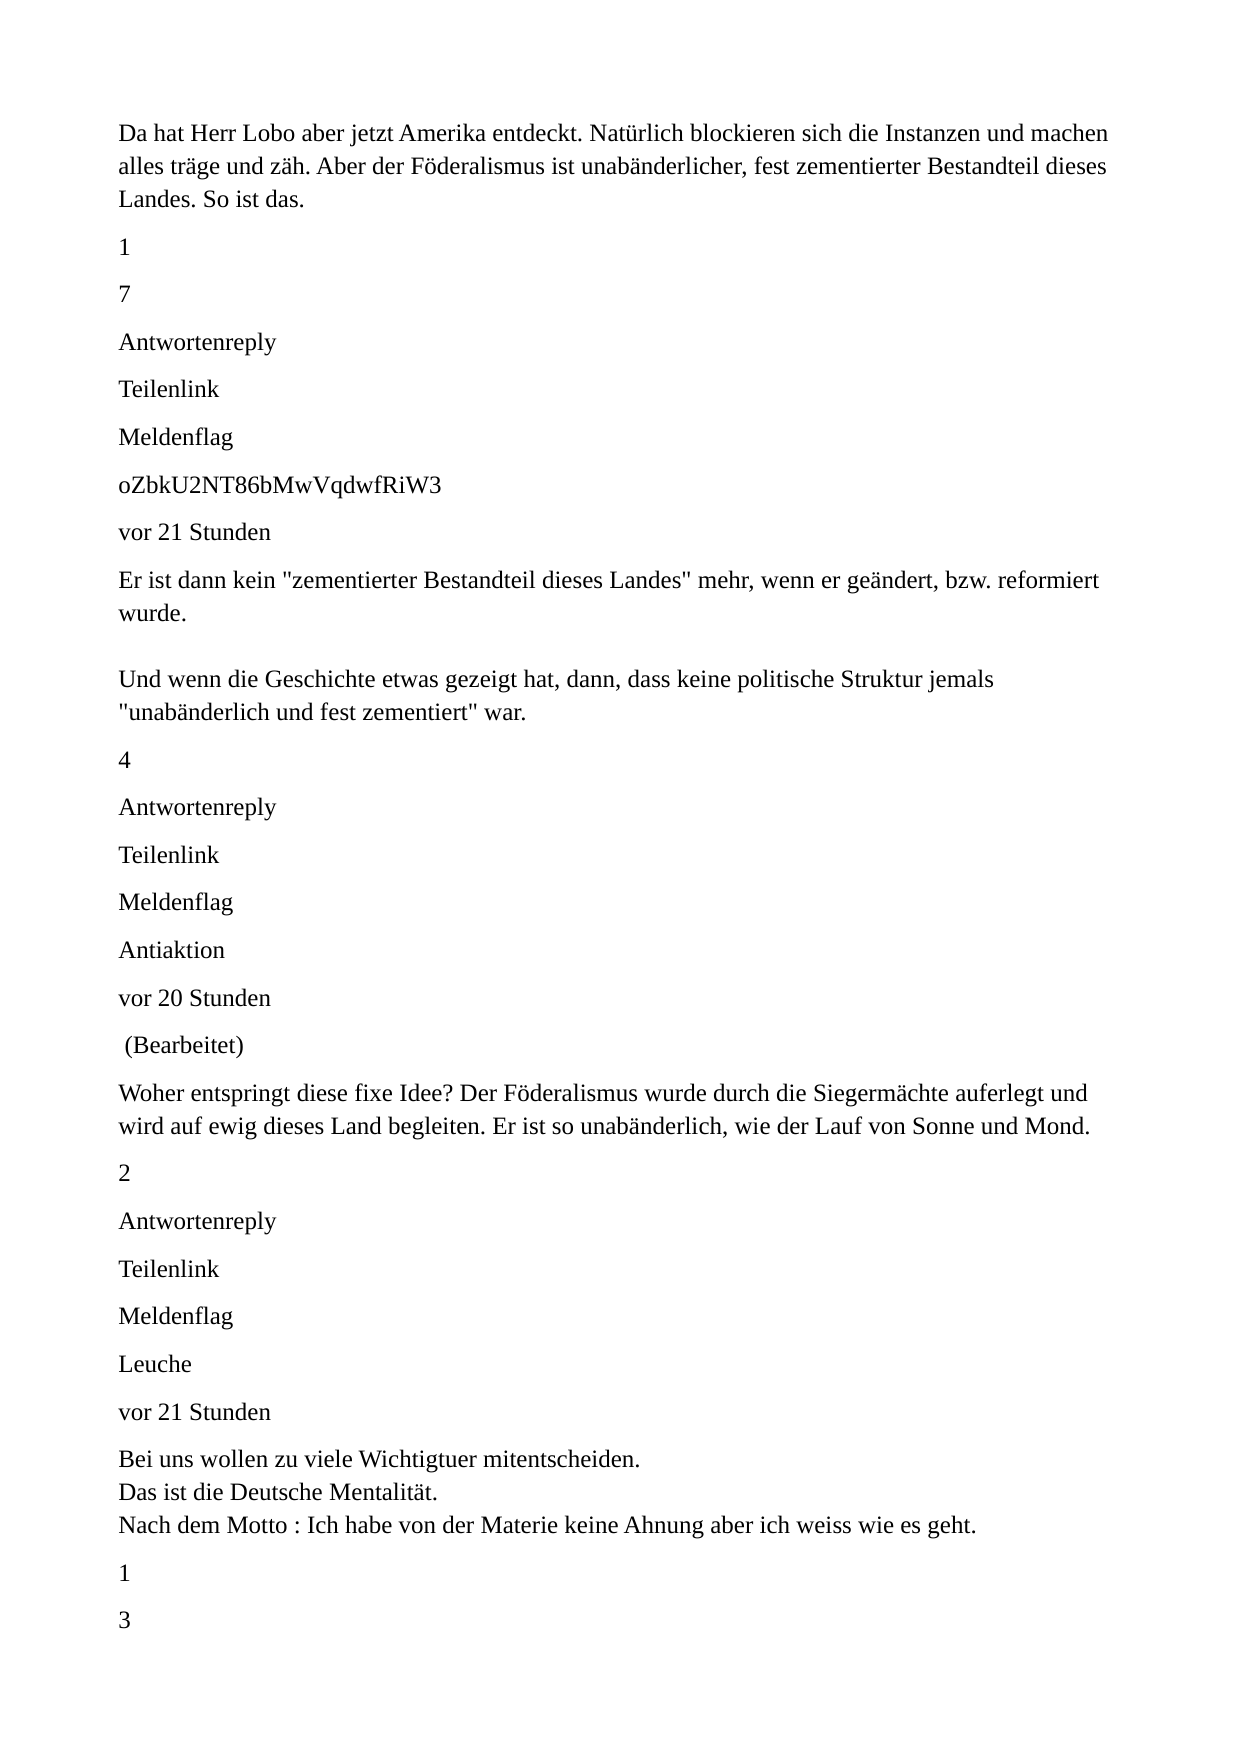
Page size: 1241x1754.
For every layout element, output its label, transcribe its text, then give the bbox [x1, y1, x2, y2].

text Da hat Herr Lobo aber jetzt Amerika entdeckt. Natürlich blockieren sich die Instanzen und machen alles träge und zäh. Aber der Föderalismus ist unabänderlicher, fest zementierter Bestandteil dieses Landes. So ist das. [118, 118, 1122, 213]
text Antiaktion [118, 935, 1122, 964]
text (Bearbeitet) [118, 1030, 1122, 1059]
text Antwortenreply [118, 792, 1122, 821]
text vor 21 Stunden [118, 517, 1122, 546]
text Meldenflag [118, 887, 1122, 916]
text vor 20 Stunden [118, 983, 1122, 1011]
text Er ist dann kein "zementierter Bestandteil dieses Landes" mehr, wenn er geändert, bzw. reformiert wurde. Und wenn die Geschichte etwas gezeigt hat, dann, dass keine politische Struktur jemals "unabänderlich und fest zementiert" war. [118, 565, 1122, 726]
text Meldenflag [118, 1301, 1122, 1330]
text Teilenlink [118, 374, 1122, 403]
text 3 [118, 1605, 1122, 1634]
text Antwortenreply [118, 327, 1122, 356]
text Leuche [118, 1349, 1122, 1378]
text Bei uns wollen zu viele Wichtigtuer mitentscheiden. Das ist die Deutsche Mentalität. Nach dem Motto : Ich habe von der Materie keine Ahnung aber ich weiss wie es geht. [118, 1444, 1122, 1539]
text Meldenflag [118, 422, 1122, 451]
text 4 [118, 745, 1122, 773]
text 1 [118, 1558, 1122, 1587]
text Woher entspringt diese fixe Idee? Der Föderalismus wurde durch die Siegermächte auferlegt und wird auf ewig dieses Land begleiten. Er ist so unabänderlich, wie der Lauf von Sonne und Mond. [118, 1078, 1122, 1140]
text Teilenlink [118, 840, 1122, 869]
text Antwortenreply [118, 1206, 1122, 1235]
text 2 [118, 1158, 1122, 1187]
text 7 [118, 279, 1122, 308]
text vor 21 Stunden [118, 1397, 1122, 1425]
text Teilenlink [118, 1254, 1122, 1282]
text 1 [118, 232, 1122, 261]
text oZbkU2NT86bMwVqdwfRiW3 [118, 470, 1122, 498]
